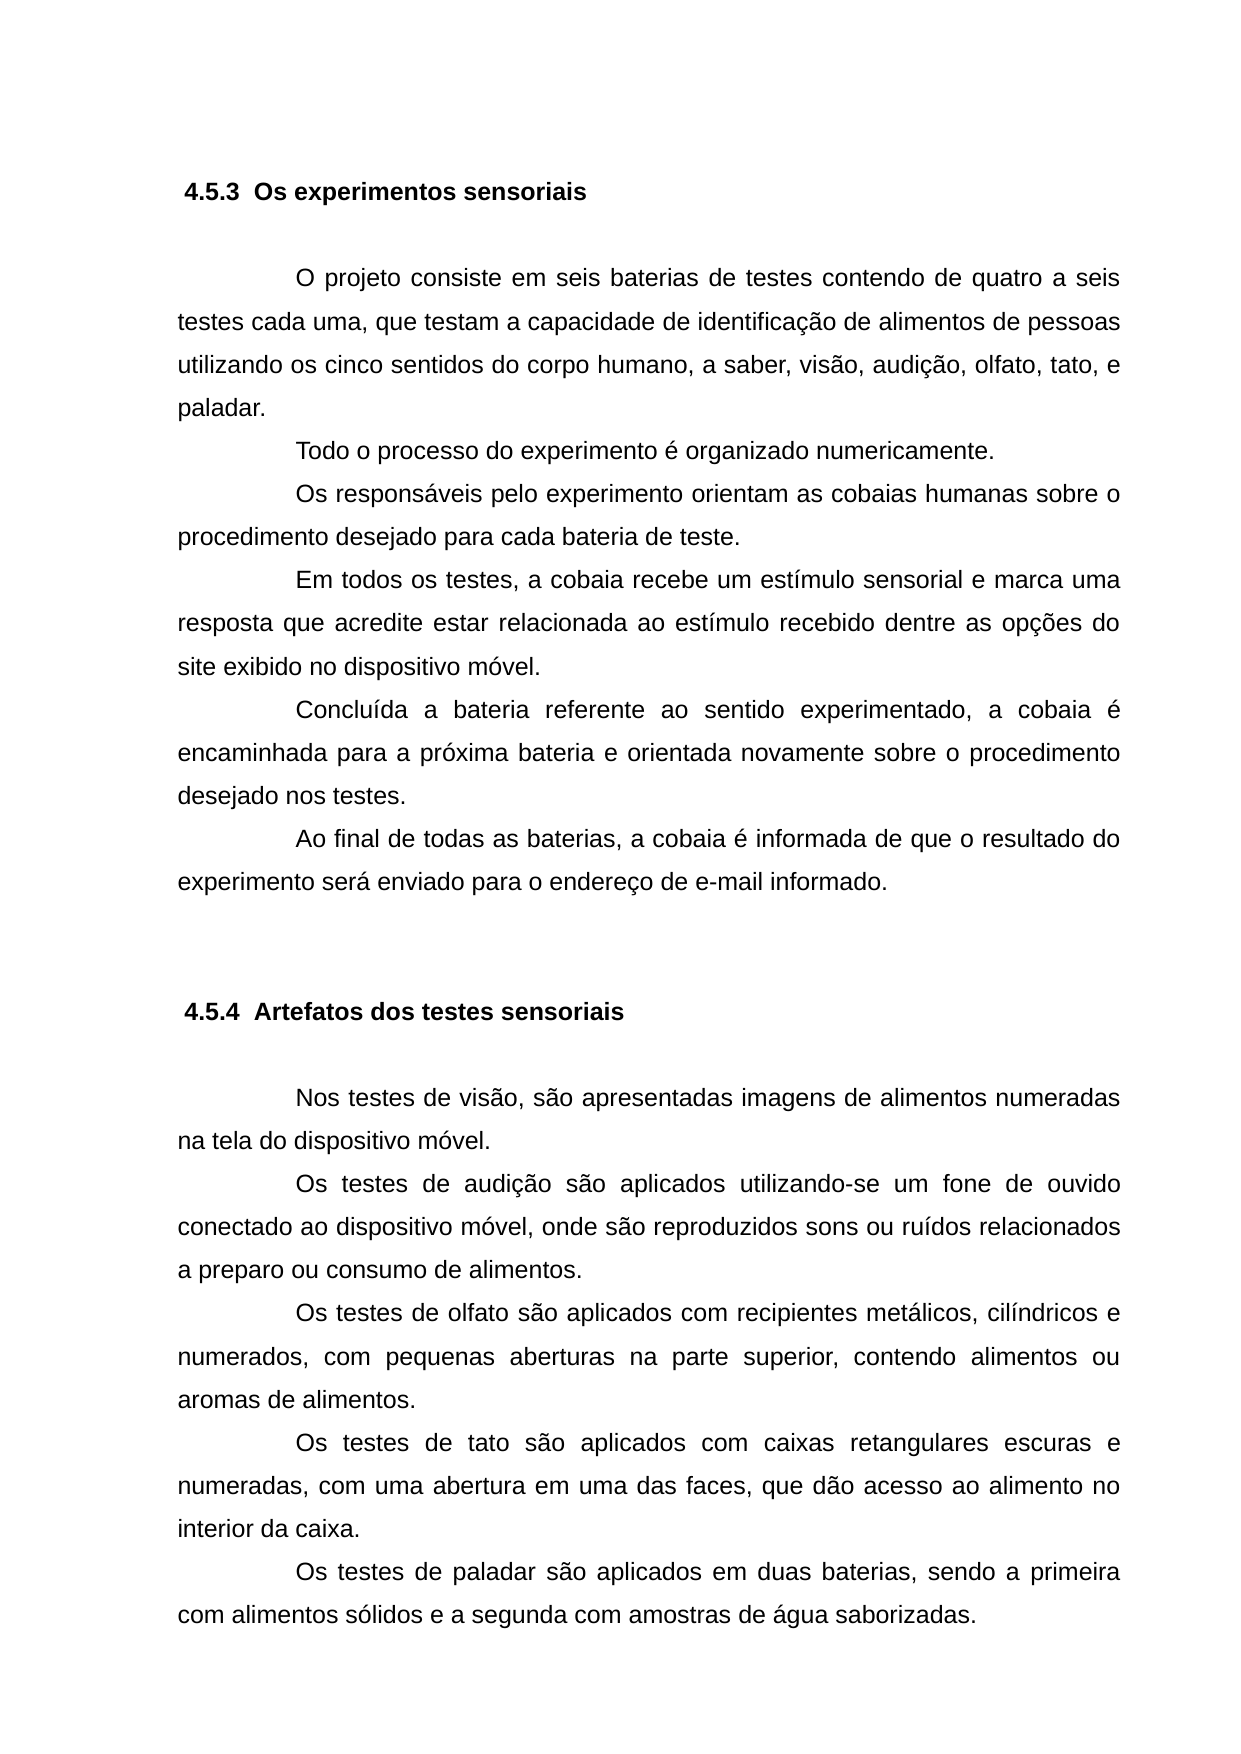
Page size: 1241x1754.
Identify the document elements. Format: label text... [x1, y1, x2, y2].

text Os responsáveis pelo experimento orientam as cobaias humanas sobre o procedimento desejado para cada bateria de teste. [177, 479, 1122, 551]
text Os testes de olfato são aplicados com recipientes metálicos, cilíndricos e numerados, com pequenas aberturas na parte superior, contendo alimentos ou aromas de alimentos. [177, 1298, 1122, 1413]
text O projeto consiste em seis baterias de testes contendo de quatro a seis testes cada uma, que testam a capacidade de identificação de alimentos de pessoas utilizando os cinco sentidos do corpo humano, a saber, visão, audição, olfato, tato, e paladar. [177, 263, 1122, 422]
text Nos testes de visão, são apresentadas imagens de alimentos numeradas na tela do dispositivo móvel. [177, 1083, 1122, 1155]
list Artefatos dos testes sensoriais [177, 997, 1122, 1025]
text Ao final de todas as baterias, a cobaia é informada de que o resultado do experimento será enviado para o endereço de e-mail informado. [177, 824, 1122, 896]
text Os testes de tato são aplicados com caixas retangulares escuras e numeradas, com uma abertura em uma das faces, que dão acesso ao alimento no interior da caixa. [177, 1428, 1122, 1543]
list Os experimentos sensoriais [177, 177, 1122, 206]
text Os testes de paladar são aplicados em duas baterias, sendo a primeira com alimentos sólidos e a segunda com amostras de água saborizadas. [177, 1557, 1122, 1629]
text Todo o processo do experimento é organizado numericamente. [177, 436, 1122, 465]
text Concluída a bateria referente ao sentido experimentado, a cobaia é encaminhada para a próxima bateria e orientada novamente sobre o procedimento desejado nos testes. [177, 695, 1122, 810]
text Em todos os testes, a cobaia recebe um estímulo sensorial e marca uma resposta que acredite estar relacionada ao estímulo recebido dentre as opções do site exibido no dispositivo móvel. [177, 565, 1122, 680]
text Os testes de audição são aplicados utilizando-se um fone de ouvido conectado ao dispositivo móvel, onde são reproduzidos sons ou ruídos relacionados a preparo ou consumo de alimentos. [177, 1169, 1122, 1284]
